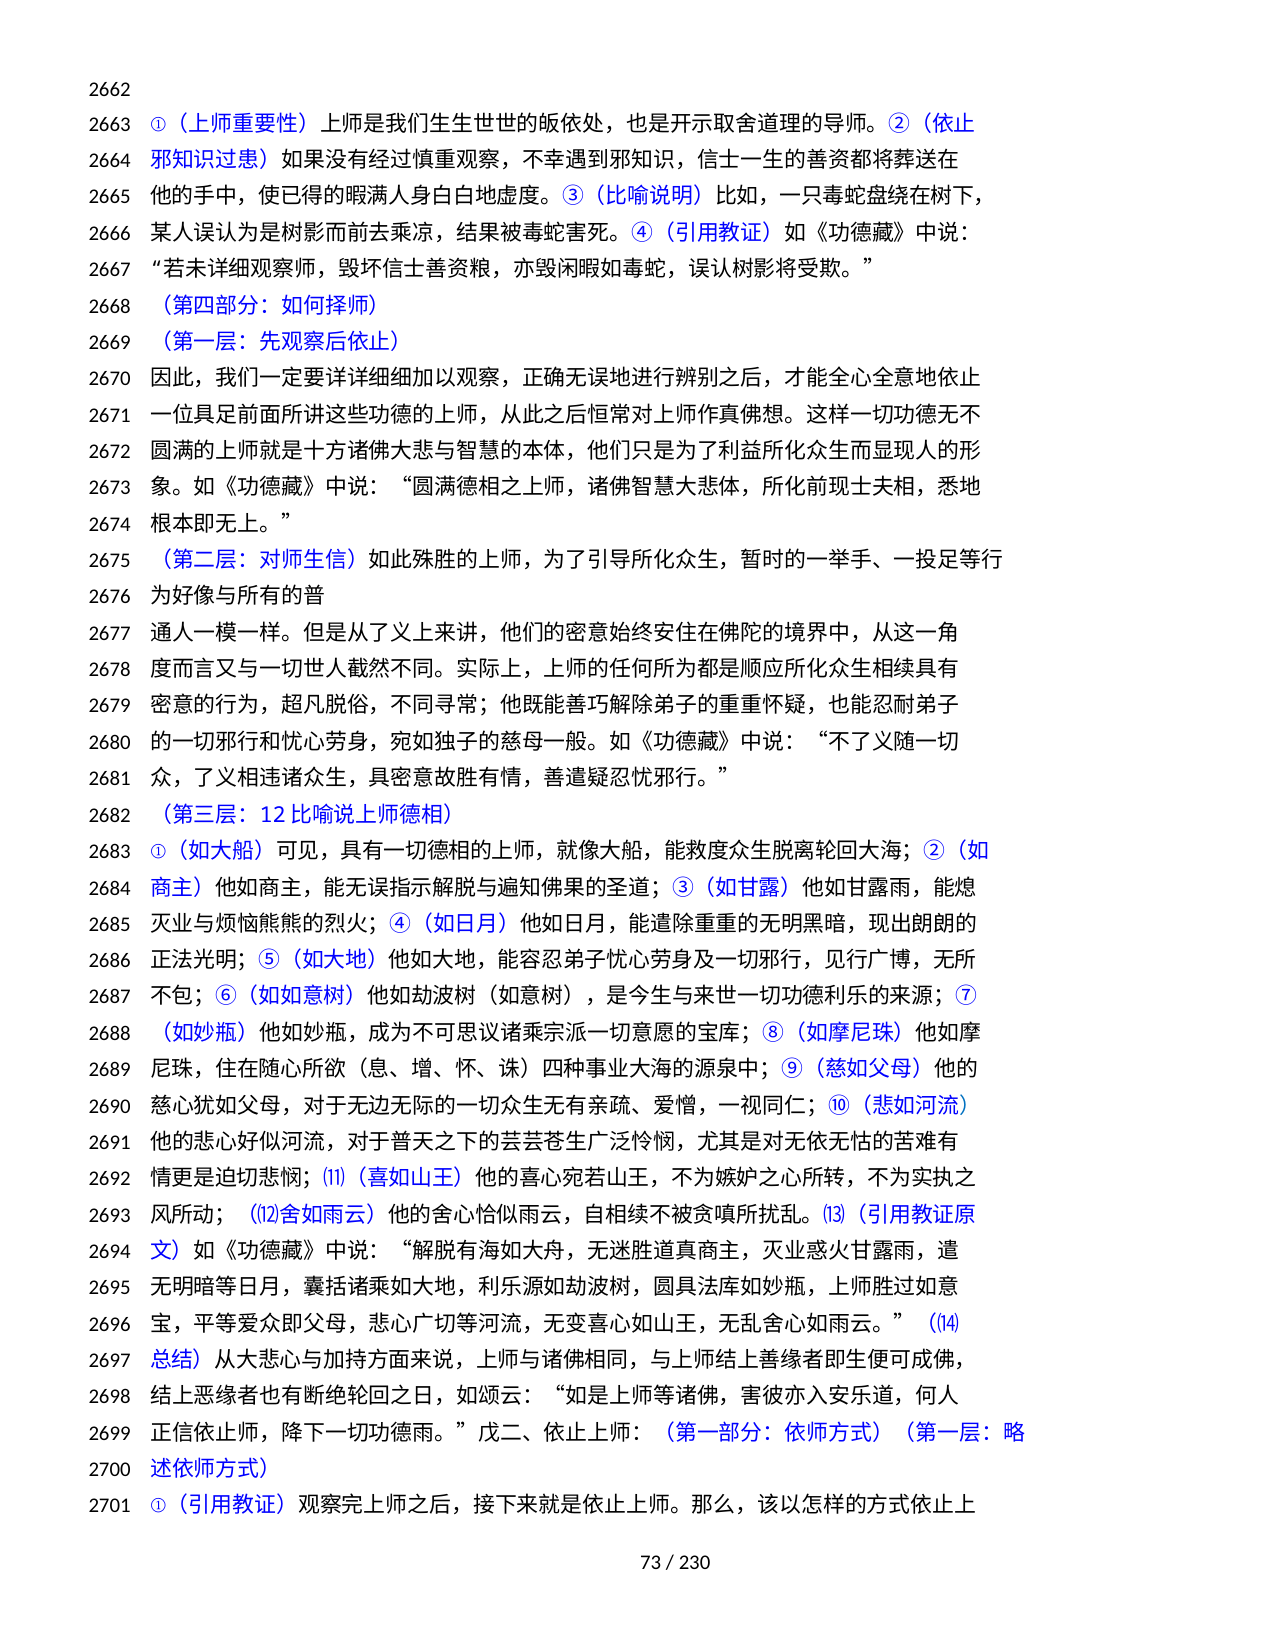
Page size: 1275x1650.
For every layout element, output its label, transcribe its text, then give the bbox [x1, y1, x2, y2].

text 象。如《功德藏》中说：“圆满德相之上师，诸佛智慧大悲体，所化前现士夫相，悉地 [150, 469, 1200, 501]
text ①（引用教证）观察完上师之后，接下来就是依止上师。那么，该以怎样的方式依止上 [150, 1487, 1200, 1519]
text 宝，平等爱众即父母，悲心广切等河流，无变喜心如山王，无乱舍心如雨云。”（⒁ [150, 1306, 1028, 1337]
text 文）如《功德藏》中说：“解脱有海如大舟，无迷胜道真商主，灭业惑火甘露雨，遣 [150, 1233, 1028, 1265]
text 的一切邪行和忧心劳身，宛如独子的慈母一般。如《功德藏》中说：“不了义随一切 [150, 724, 1022, 756]
text 他的悲心好似河流，对于普天之下的芸芸苍生广泛怜悯，尤其是对无依无怙的苦难有 [150, 1124, 1028, 1156]
text 因此，我们一定要详详细细加以观察，正确无误地进行辨别之后，才能全心全意地依止 [150, 360, 1200, 392]
text “若未详细观察师，毁坏信士善资粮，亦毁闲暇如毒蛇，误认树影将受欺。” [150, 251, 1200, 283]
text 总结）从大悲心与加持方面来说，上师与诸佛相同，与上师结上善缘者即生便可成佛， [150, 1342, 1028, 1374]
text ①（如大船）可见，具有一切德相的上师，就像大船，能救度众生脱离轮回大海；②（如 [150, 833, 1028, 865]
text （第一层：先观察后依止） [150, 324, 1200, 356]
text 邪知识过患）如果没有经过慎重观察，不幸遇到邪知识，信士一生的善资都将葬送在 [150, 142, 1200, 174]
text 众，了义相违诸众生，具密意故胜有情，善遣疑忍忧邪行。” [150, 760, 1022, 792]
text 灭业与烦恼熊熊的烈火；④（如日月）他如日月，能遣除重重的无明黑暗，现出朗朗的 [150, 906, 1028, 937]
text 根本即无上。” [150, 506, 1200, 537]
text （第二层：对师生信）如此殊胜的上师，为了引导所化众生，暂时的一举手、一投足等行为好像与所有的普 [150, 542, 1022, 610]
text 一位具足前面所讲这些功德的上师，从此之后恒常对上师作真佛想。这样一切功德无不 [150, 397, 1200, 428]
text 密意的行为，超凡脱俗，不同寻常；他既能善巧解除弟子的重重怀疑，也能忍耐弟子 [150, 687, 1022, 719]
text 圆满的上师就是十方诸佛大悲与智慧的本体，他们只是为了利益所化众生而显现人的形 [150, 433, 1200, 465]
text 某人误认为是树影而前去乘凉，结果被毒蛇害死。④（引用教证）如《功德藏》中说： [150, 215, 1200, 246]
text 商主）他如商主，能无误指示解脱与遍知佛果的圣道；③（如甘露）他如甘露雨，能熄 [150, 869, 1028, 901]
text （第四部分：如何择师） [150, 288, 1200, 319]
text 情更是迫切悲悯；⑾（喜如山王）他的喜心宛若山王，不为嫉妒之心所转，不为实执之 [150, 1160, 1028, 1192]
text 无明暗等日月，囊括诸乘如大地，利乐源如劫波树，圆具法库如妙瓶，上师胜过如意 [150, 1269, 1028, 1301]
text 正法光明；⑤（如大地）他如大地，能容忍弟子忧心劳身及一切邪行，见行广博，无所 [150, 942, 1028, 974]
text 结上恶缘者也有断绝轮回之日，如颂云：“如是上师等诸佛，害彼亦入安乐道，何人 [150, 1378, 1028, 1410]
text 度而言又与一切世人截然不同。实际上，上师的任何所为都是顺应所化众生相续具有 [150, 651, 1022, 683]
text 慈心犹如父母，对于无边无际的一切众生无有亲疏、爱憎，一视同仁；⑩（悲如河流） [150, 1088, 1028, 1119]
text 尼珠，住在随心所欲（息、增、怀、诛）四种事业大海的源泉中；⑨（慈如父母）他的 [150, 1051, 1028, 1083]
text 风所动；（⑿舍如雨云）他的舍心恰似雨云，自相续不被贪嗔所扰乱。⒀（引用教证原 [150, 1197, 1028, 1228]
text 通人一模一样。但是从了义上来讲，他们的密意始终安住在佛陀的境界中，从这一角 [150, 615, 1022, 646]
text 不包；⑥（如如意树）他如劫波树（如意树），是今生与来世一切功德利乐的来源；⑦ [150, 978, 1028, 1010]
text 他的手中，使已得的暇满人身白白地虚度。③（比喻说明）比如，一只毒蛇盘绕在树下， [150, 178, 1200, 210]
text 正信依止师，降下一切功德雨。”戊二、依止上师：（第一部分：依师方式）（第一层：略述依师方式） [150, 1415, 1028, 1483]
text （如妙瓶）他如妙瓶，成为不可思议诸乘宗派一切意愿的宝库；⑧（如摩尼珠）他如摩 [150, 1015, 1028, 1047]
text ①（上师重要性）上师是我们生生世世的皈依处，也是开示取舍道理的导师。②（依止 [150, 106, 1200, 137]
text （第三层：12比喻说上师德相） [150, 797, 1200, 828]
